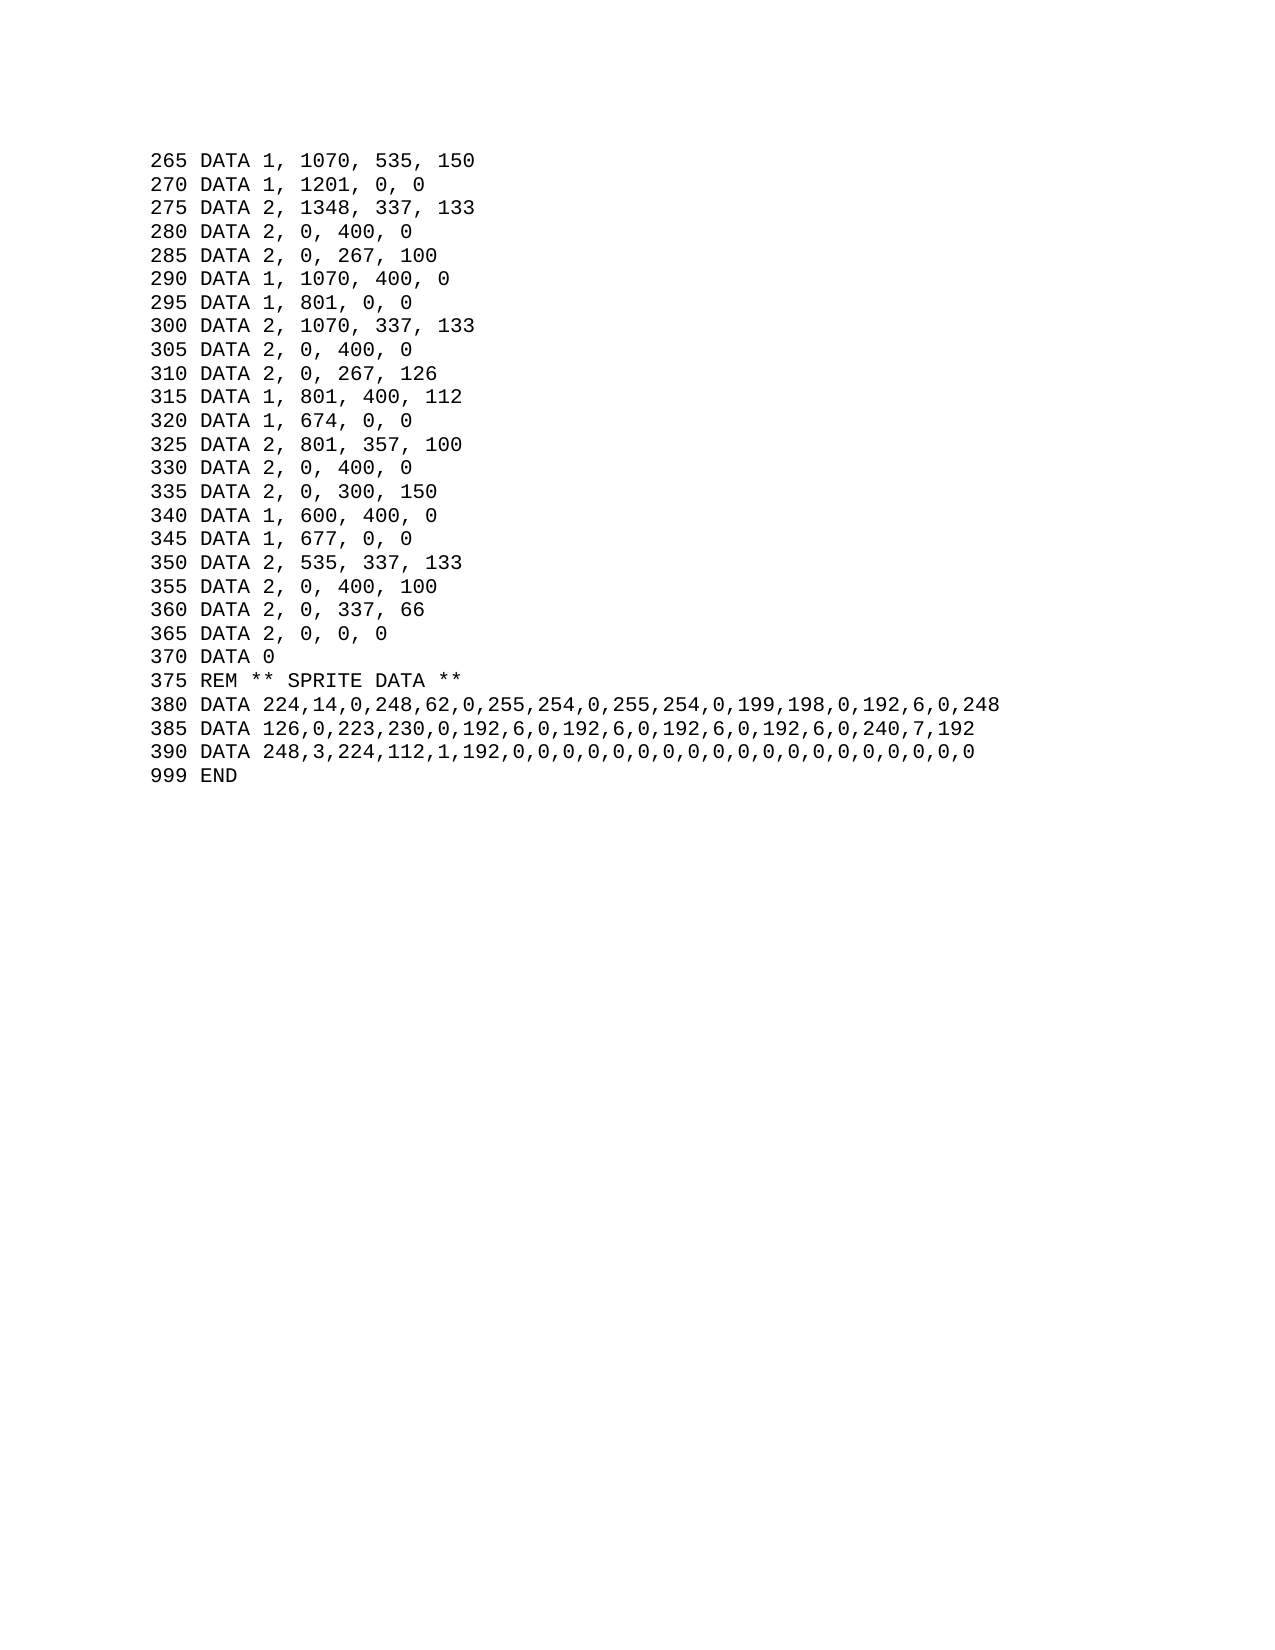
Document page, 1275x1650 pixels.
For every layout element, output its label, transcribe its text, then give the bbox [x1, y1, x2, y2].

text 315 DATA 1, 801, 400, 112 [150, 386, 1162, 410]
text 270 DATA 1, 1201, 0, 0 [150, 174, 1162, 197]
text 310 DATA 2, 0, 267, 126 [150, 363, 1162, 386]
text 370 DATA 0 [150, 647, 1162, 670]
text 275 DATA 2, 1348, 337, 133 [150, 197, 1162, 221]
text 375 REM ** SPRITE DATA ** [150, 670, 1162, 694]
text 365 DATA 2, 0, 0, 0 [150, 623, 1162, 647]
text 999 END [150, 765, 1162, 788]
text 345 DATA 1, 677, 0, 0 [150, 528, 1162, 552]
text 305 DATA 2, 0, 400, 0 [150, 339, 1162, 363]
text 390 DATA 248,3,224,112,1,192,0,0,0,0,0,0,0,0,0,0,0,0,0,0,0,0,0,0,0 [150, 741, 1162, 765]
text 265 DATA 1, 1070, 535, 150 [150, 150, 1162, 174]
text 355 DATA 2, 0, 400, 100 [150, 576, 1162, 599]
text 385 DATA 126,0,223,230,0,192,6,0,192,6,0,192,6,0,192,6,0,240,7,192 [150, 717, 1162, 741]
text 290 DATA 1, 1070, 400, 0 [150, 268, 1162, 292]
text 325 DATA 2, 801, 357, 100 [150, 434, 1162, 457]
text 295 DATA 1, 801, 0, 0 [150, 292, 1162, 316]
text 350 DATA 2, 535, 337, 133 [150, 552, 1162, 576]
text 320 DATA 1, 674, 0, 0 [150, 410, 1162, 434]
text 340 DATA 1, 600, 400, 0 [150, 505, 1162, 528]
text 330 DATA 2, 0, 400, 0 [150, 457, 1162, 481]
text 300 DATA 2, 1070, 337, 133 [150, 316, 1162, 339]
text 360 DATA 2, 0, 337, 66 [150, 599, 1162, 623]
text 285 DATA 2, 0, 267, 100 [150, 244, 1162, 268]
text 380 DATA 224,14,0,248,62,0,255,254,0,255,254,0,199,198,0,192,6,0,248 [150, 694, 1162, 717]
text 335 DATA 2, 0, 300, 150 [150, 481, 1162, 505]
text 280 DATA 2, 0, 400, 0 [150, 221, 1162, 244]
